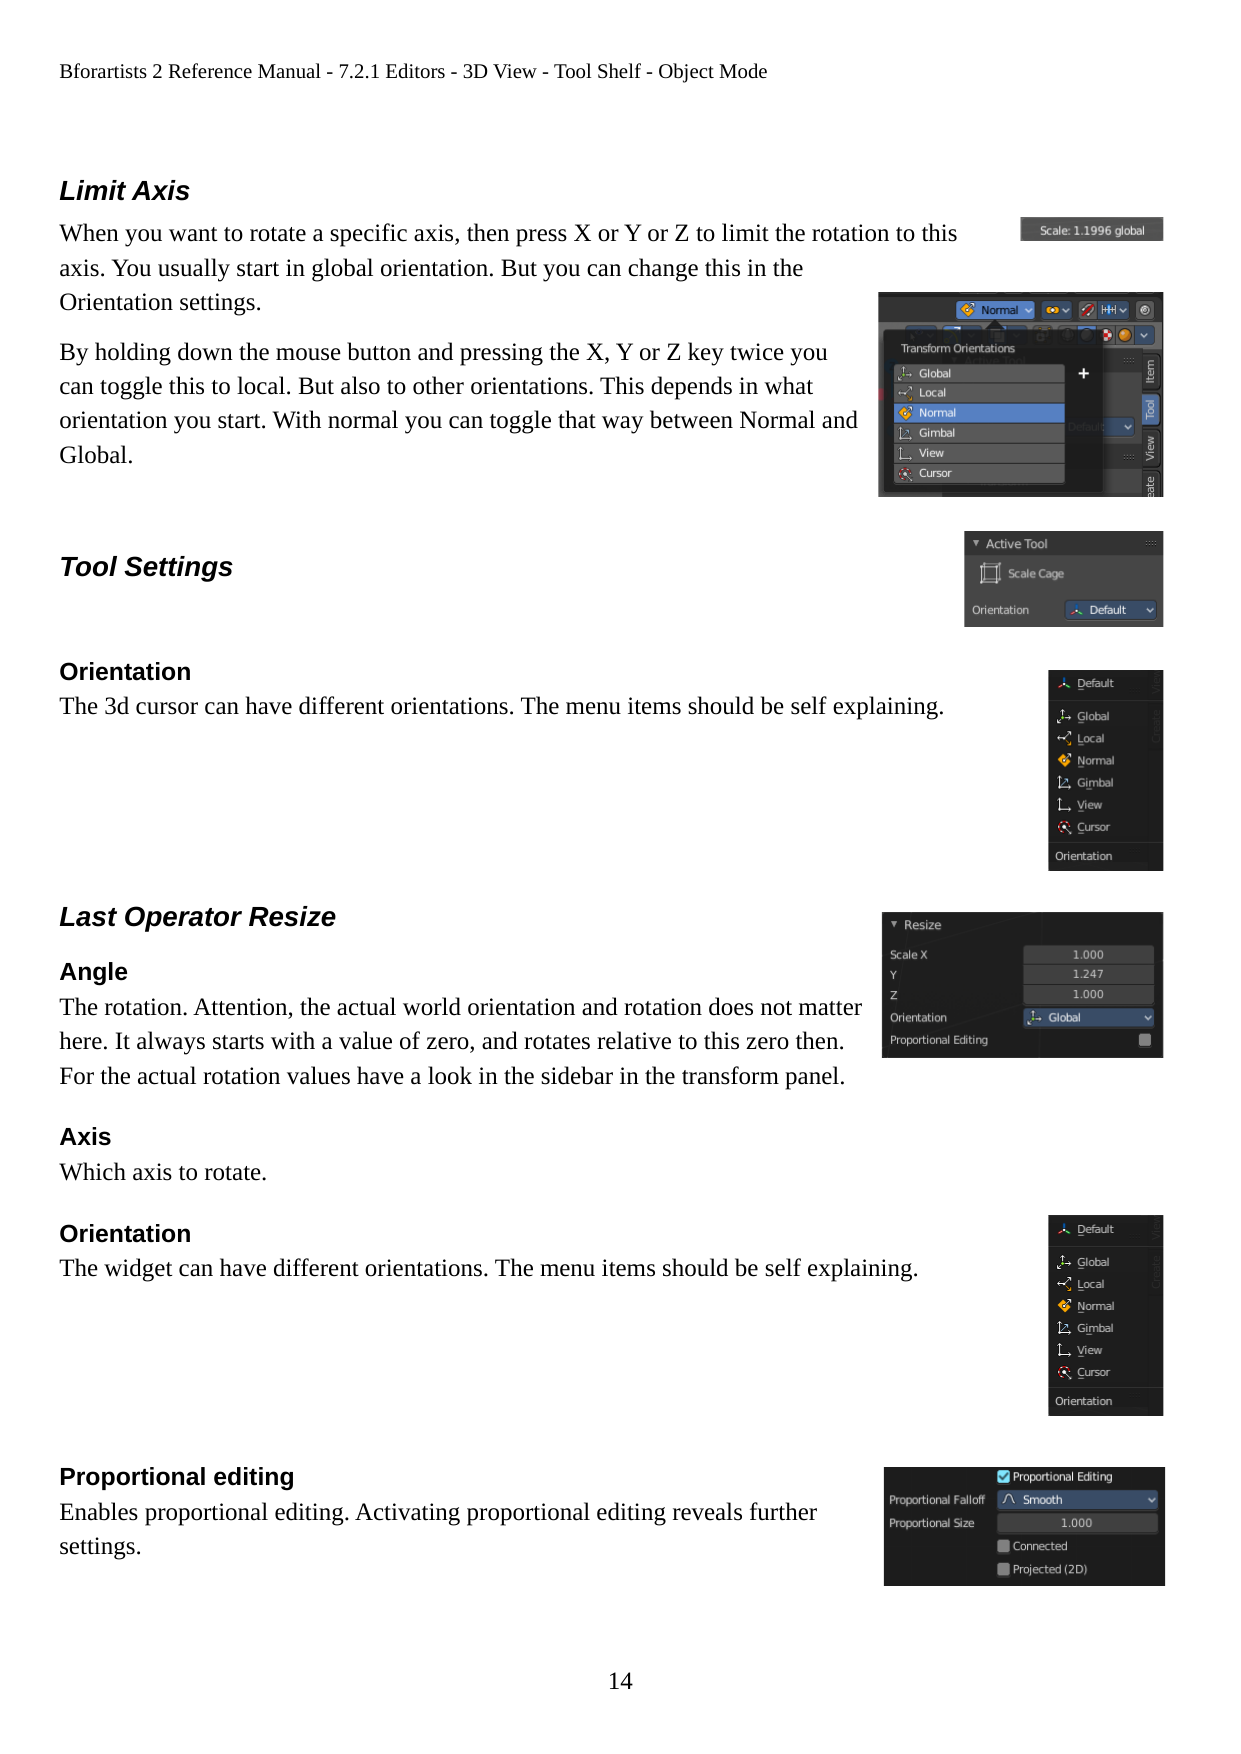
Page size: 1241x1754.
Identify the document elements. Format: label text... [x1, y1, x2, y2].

subtitle [1164, 551, 1181, 582]
picture [883, 1467, 1166, 1586]
subtitle Axis [59, 1122, 1181, 1151]
subtitle Tool Settings [59, 551, 964, 582]
subtitle [1164, 1219, 1181, 1247]
subtitle Angle [59, 957, 881, 986]
subtitle Orientation [59, 1219, 1048, 1247]
subtitle Orientation [59, 657, 1181, 685]
subtitle Last Operator Resize [59, 900, 1181, 932]
text The widget can have different orientations. The menu items should be self explaining. [59, 1253, 1048, 1282]
picture [1048, 1215, 1164, 1416]
picture [878, 292, 1164, 497]
text Enables proportional editing. Activating proportional editing reveals further settings. [59, 1497, 883, 1560]
text When you want to rotate a specific axis, then press X or Y or Z to limit the rotation to this axis. You usually start in global orientation. But you can change this in the Orientation settings. [59, 218, 1181, 316]
text By holding down the mouse button and pressing the X, Y or Z key twice you can toggle this to local. But also to other orientations. This depends in what orientation you start. With normal you can toggle that way between Normal and Global. [59, 337, 878, 469]
text The rotation. Attention, the actual world orientation and rotation does not matter here. It always starts with a value of zero, and rotates relative to this zero then. For the actual rotation values have a look in the sidebar in the transform panel. [59, 992, 1181, 1089]
text Which axis to rotate. [59, 1157, 1181, 1186]
picture [881, 912, 1164, 1058]
picture [1020, 217, 1164, 241]
subtitle [1164, 957, 1181, 986]
subtitle Limit Axis [59, 174, 1181, 206]
subtitle Proportional editing [59, 1462, 1181, 1491]
text The 3d cursor can have different orientations. The menu items should be self explaining. [59, 691, 1048, 720]
picture [1048, 670, 1164, 871]
picture [964, 531, 1164, 627]
